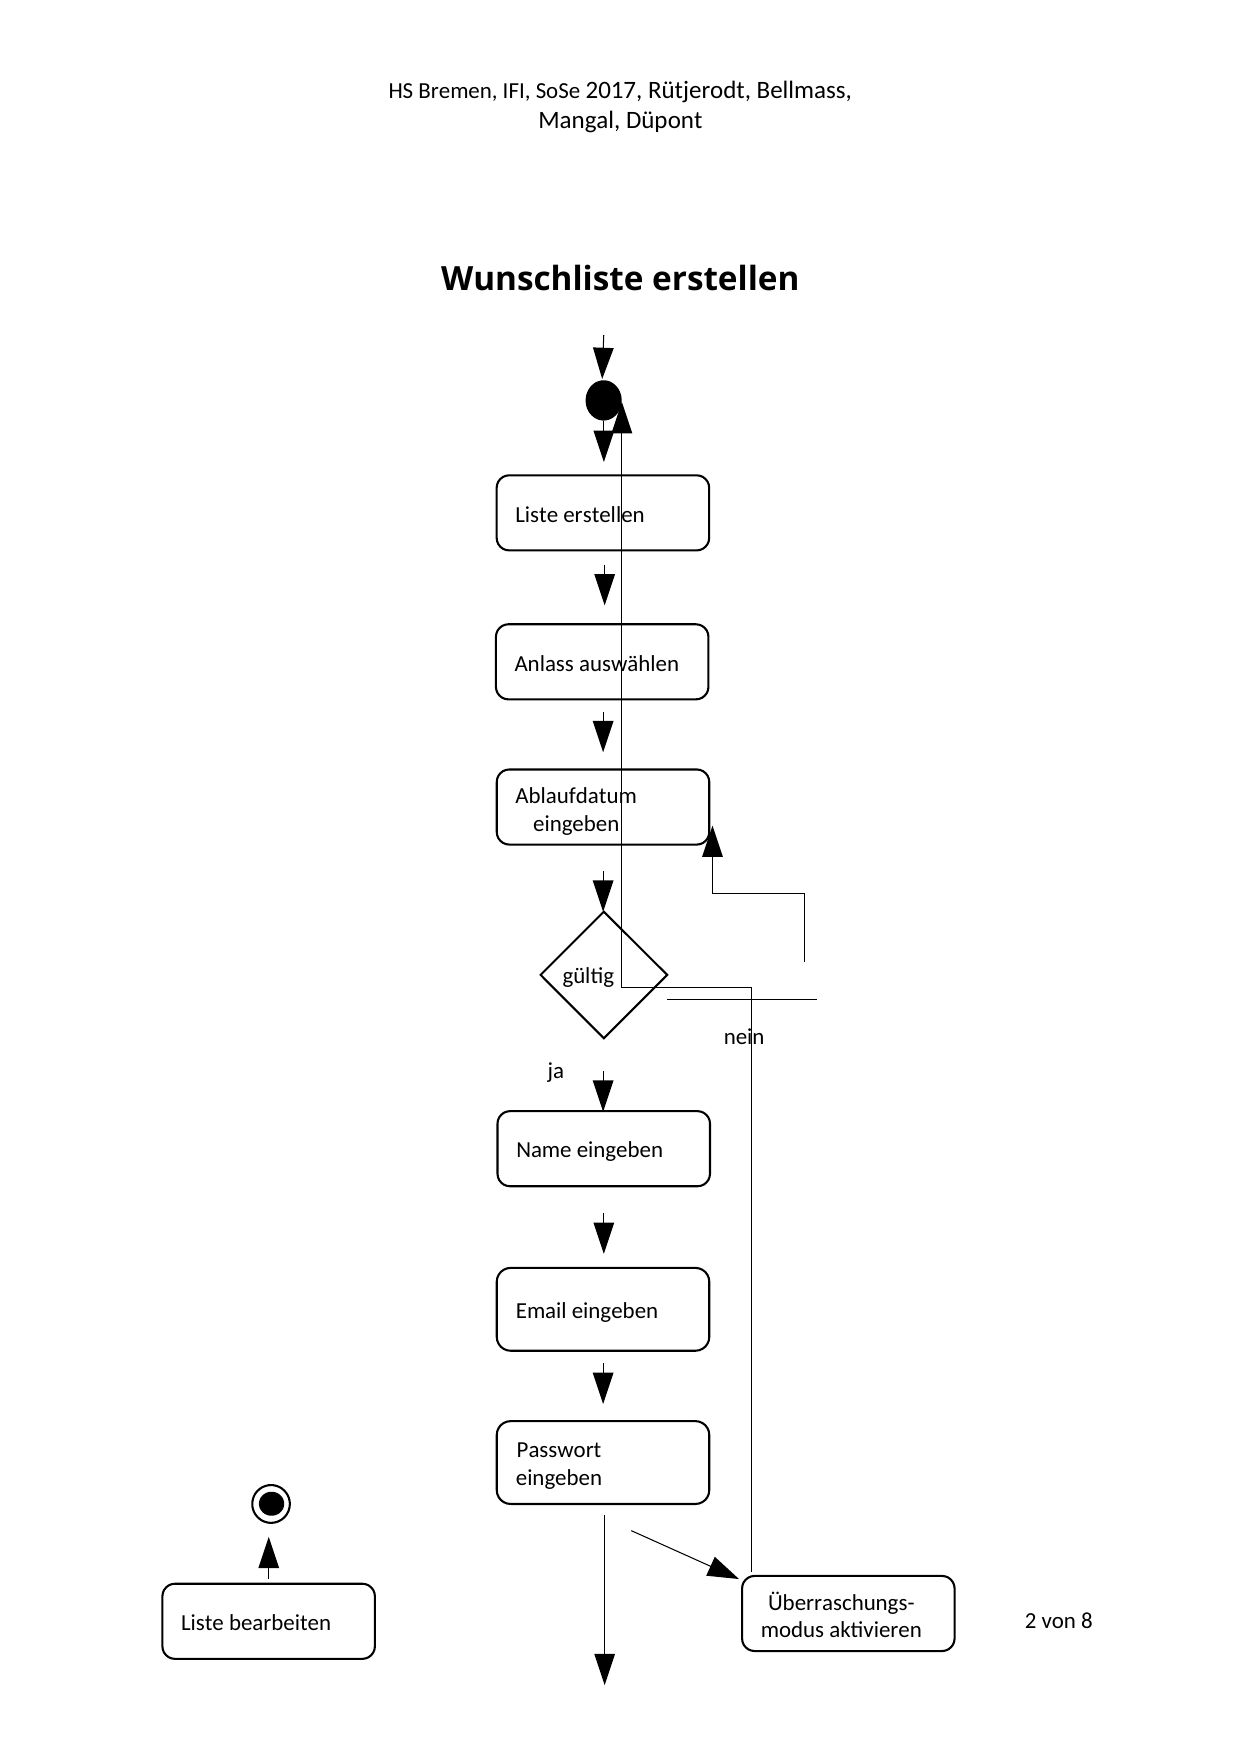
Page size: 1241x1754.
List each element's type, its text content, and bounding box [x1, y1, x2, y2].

subtitle Wunschliste erstellen [148, 255, 1093, 300]
